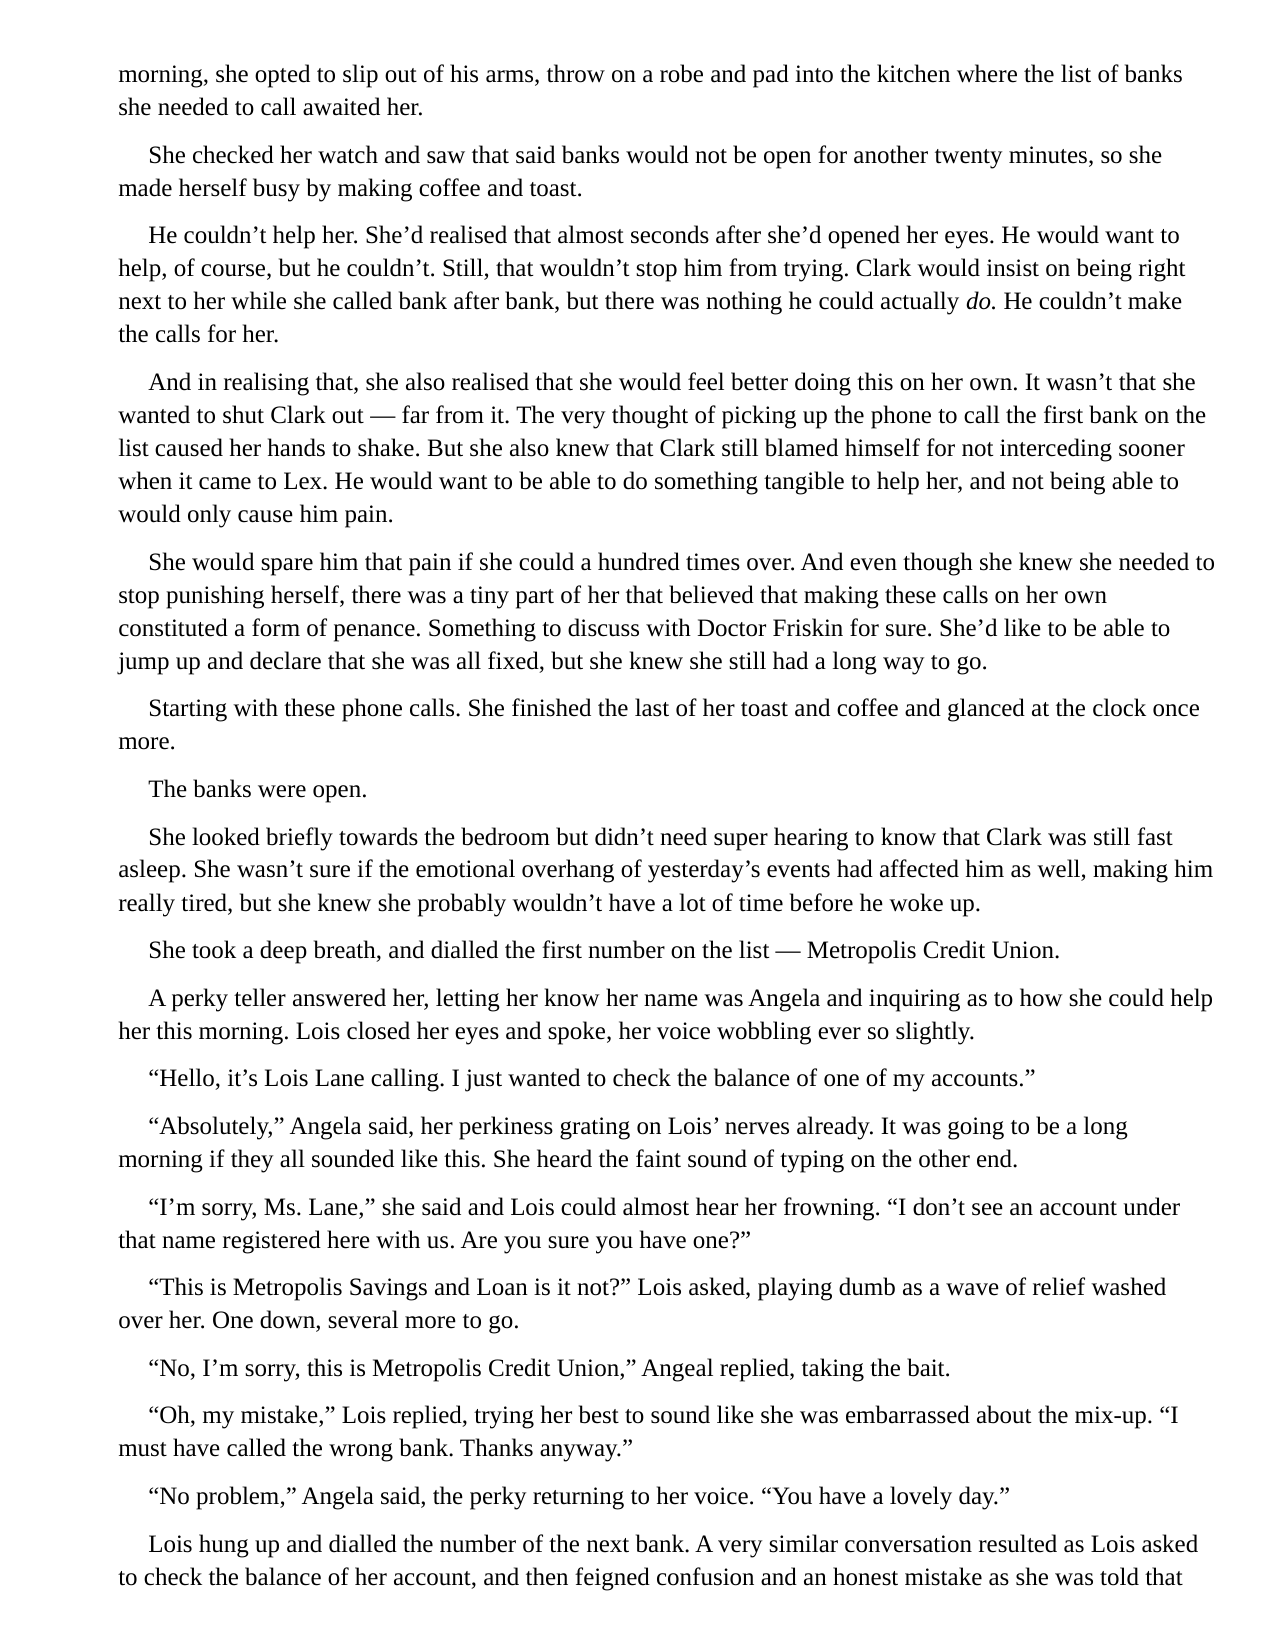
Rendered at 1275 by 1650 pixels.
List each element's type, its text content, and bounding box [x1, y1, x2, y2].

text He couldn’t help her. She’d realised that almost seconds after she’d opened her eyes. He would want to help, of course, but he couldn’t. Still, that wouldn’t stop him from trying. Clark would insist on being right next to her while she called bank after bank, but there was nothing he could actually do. He couldn’t make the calls for her. [118, 220, 1216, 348]
text “Oh, my mistake,” Lois replied, trying her best to sound like she was embarrassed about the mix-up. “I must have called the wrong bank. Thanks anyway.” [118, 1401, 1216, 1462]
text She checked her watch and saw that said banks would not be open for another twenty minutes, so she made herself busy by making coffee and toast. [118, 140, 1216, 201]
text And in realising that, she also realised that she would feel better doing this on her own. It wasn’t that she wanted to shut Clark out — far from it. The very thought of picking up the phone to call the first bank on the list caused her hands to shake. But she also knew that Clark still blamed himself for not interceding sooner when it came to Lex. He would want to be able to do something tangible to help her, and not being able to would only cause him pain. [118, 367, 1216, 528]
text Lois hung up and dialled the number of the next bank. A very similar conversation resulted as Lois asked to check the balance of her account, and then feigned confusion and an honest mistake as she was told that [118, 1529, 1216, 1591]
text “No problem,” Angela said, the perky returning to her voice. “You have a lovely day.” [118, 1481, 1216, 1510]
text She would spare him that pain if she could a hundred times over. And even though she knew she needed to stop punishing herself, there was a tiny part of her that believed that making these calls on her own constituted a form of penance. Something to discuss with Doctor Friskin for sure. She’d like to be able to jump up and declare that she was all fixed, but she knew she still had a long way to go. [118, 547, 1216, 674]
text Starting with these phone calls. She finished the last of her toast and coffee and glanced at the clock once more. [118, 693, 1216, 755]
text “No, I’m sorry, this is Metropolis Credit Union,” Angeal replied, taking the bait. [118, 1353, 1216, 1382]
text “Hello, it’s Lois Lane calling. I just wanted to check the balance of one of my accounts.” [118, 1063, 1216, 1092]
text morning, she opted to slip out of his arms, throw on a robe and pad into the kitchen where the list of banks she needed to call awaited her. [118, 59, 1216, 121]
text “Absolutely,” Angela said, her perkiness grating on Lois’ nerves already. It was going to be a long morning if they all sounded like this. She heard the faint sound of typing on the other end. [118, 1111, 1216, 1173]
text “I’m sorry, Ms. Lane,” she said and Lois could almost hear her frowning. “I don’t see an account under that name registered here with us. Are you sure you have one?” [118, 1192, 1216, 1253]
text She looked briefly towards the bedroom but didn’t need super hearing to know that Clark was still fast asleep. She wasn’t sure if the emotional overhang of yesterday’s events had affected him as well, making him really tired, but she knew she probably wouldn’t have a lot of time before he woke up. [118, 822, 1216, 916]
text She took a deep breath, and dialled the first number on the list — Metropolis Credit Union. [118, 935, 1216, 964]
text A perky teller answered her, letting her know her name was Angela and inquiring as to how she could help her this morning. Lois closed her eyes and spoke, her voice wobbling ever so slightly. [118, 983, 1216, 1044]
text The banks were open. [118, 774, 1216, 803]
text “This is Metropolis Savings and Loan is it not?” Lois asked, playing dumb as a wave of relief washed over her. One down, several more to go. [118, 1272, 1216, 1334]
